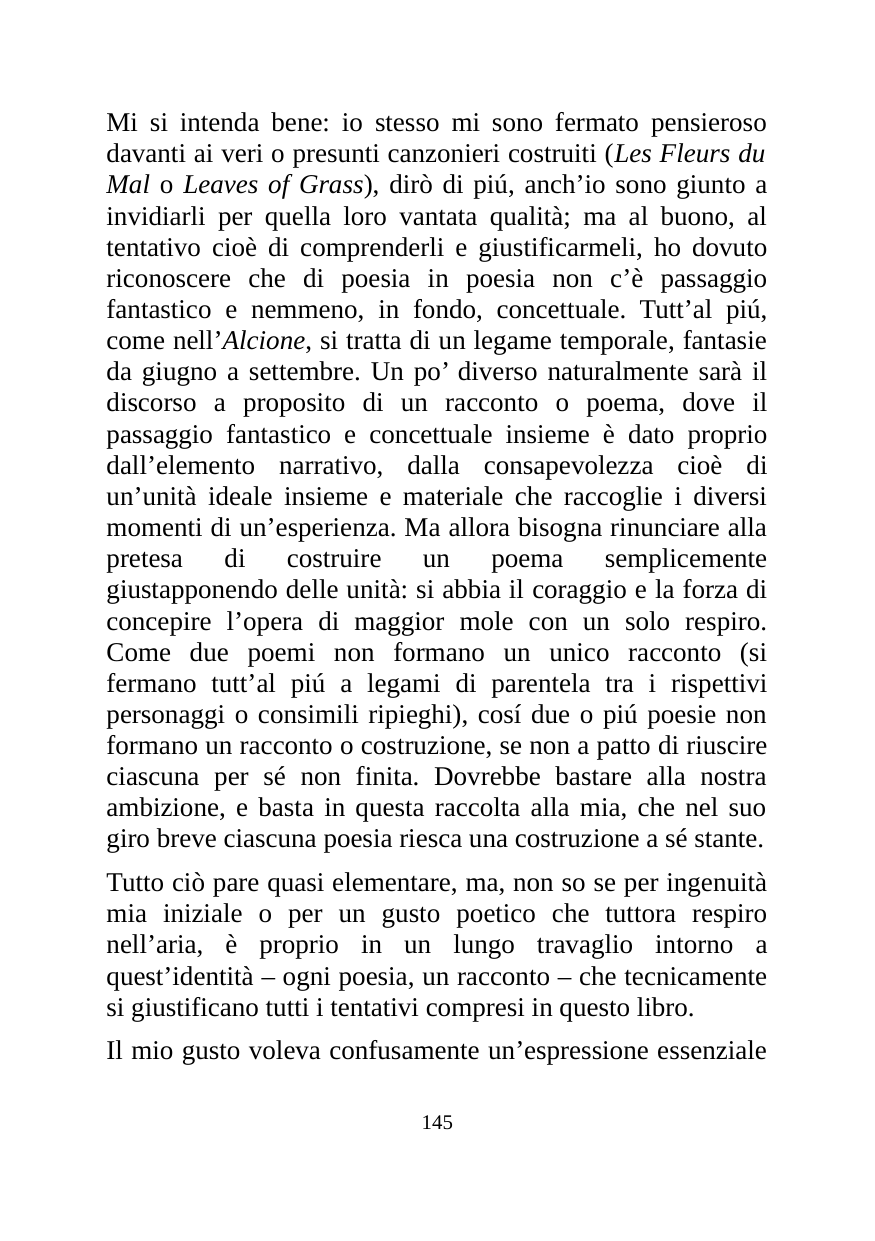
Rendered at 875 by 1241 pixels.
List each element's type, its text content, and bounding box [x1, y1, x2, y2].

text Mi si intenda bene: io stesso mi sono fermato pensieroso davanti ai veri o presunti canzonieri costruiti (Les Fleurs du Mal o Leaves of Grass), dirò di piú, anch’io sono giunto a invidiarli per quella loro vantata qualità; ma al buono, al tentativo cioè di comprenderli e giustificarmeli, ho dovuto riconoscere che di poesia in poesia non c’è passaggio fantastico e nemmeno, in fondo, concettuale. Tutt’al piú, come nell’Alcione, si tratta di un legame temporale, fantasie da giugno a settembre. Un po’ diverso naturalmente sarà il discorso a proposito di un racconto o poema, dove il passaggio fantastico e concettuale insieme è dato proprio dall’elemento narrativo, dalla consapevolezza cioè di un’unità ideale insieme e materiale che raccoglie i diversi momenti di un’esperienza. Ma allora bisogna rinunciare alla pretesa di costruire un poema semplicemente giustapponendo delle unità: si abbia il coraggio e la forza di concepire l’opera di maggior mole con un solo respiro. Come due poemi non formano un unico racconto (si fermano tutt’al piú a legami di parentela tra i rispettivi personaggi o consimili ripieghi), cosí due o piú poesie non formano un racconto o costruzione, se non a patto di riuscire ciascuna per sé non finita. Dovrebbe bastare alla nostra ambizione, e basta in questa raccolta alla mia, che nel suo giro breve ciascuna poesia riesca una costruzione a sé stante. [106, 106, 768, 854]
text Il mio gusto voleva confusamente un’espressione essenziale [106, 1034, 768, 1066]
text Tutto ciò pare quasi elementare, ma, non so se per ingenuità mia iniziale o per un gusto poetico che tuttora respiro nell’aria, è proprio in un lungo travaglio intorno a quest’identità – ogni poesia, un racconto – che tecnicamente si giustificano tutti i tentativi compresi in questo libro. [106, 866, 768, 1022]
